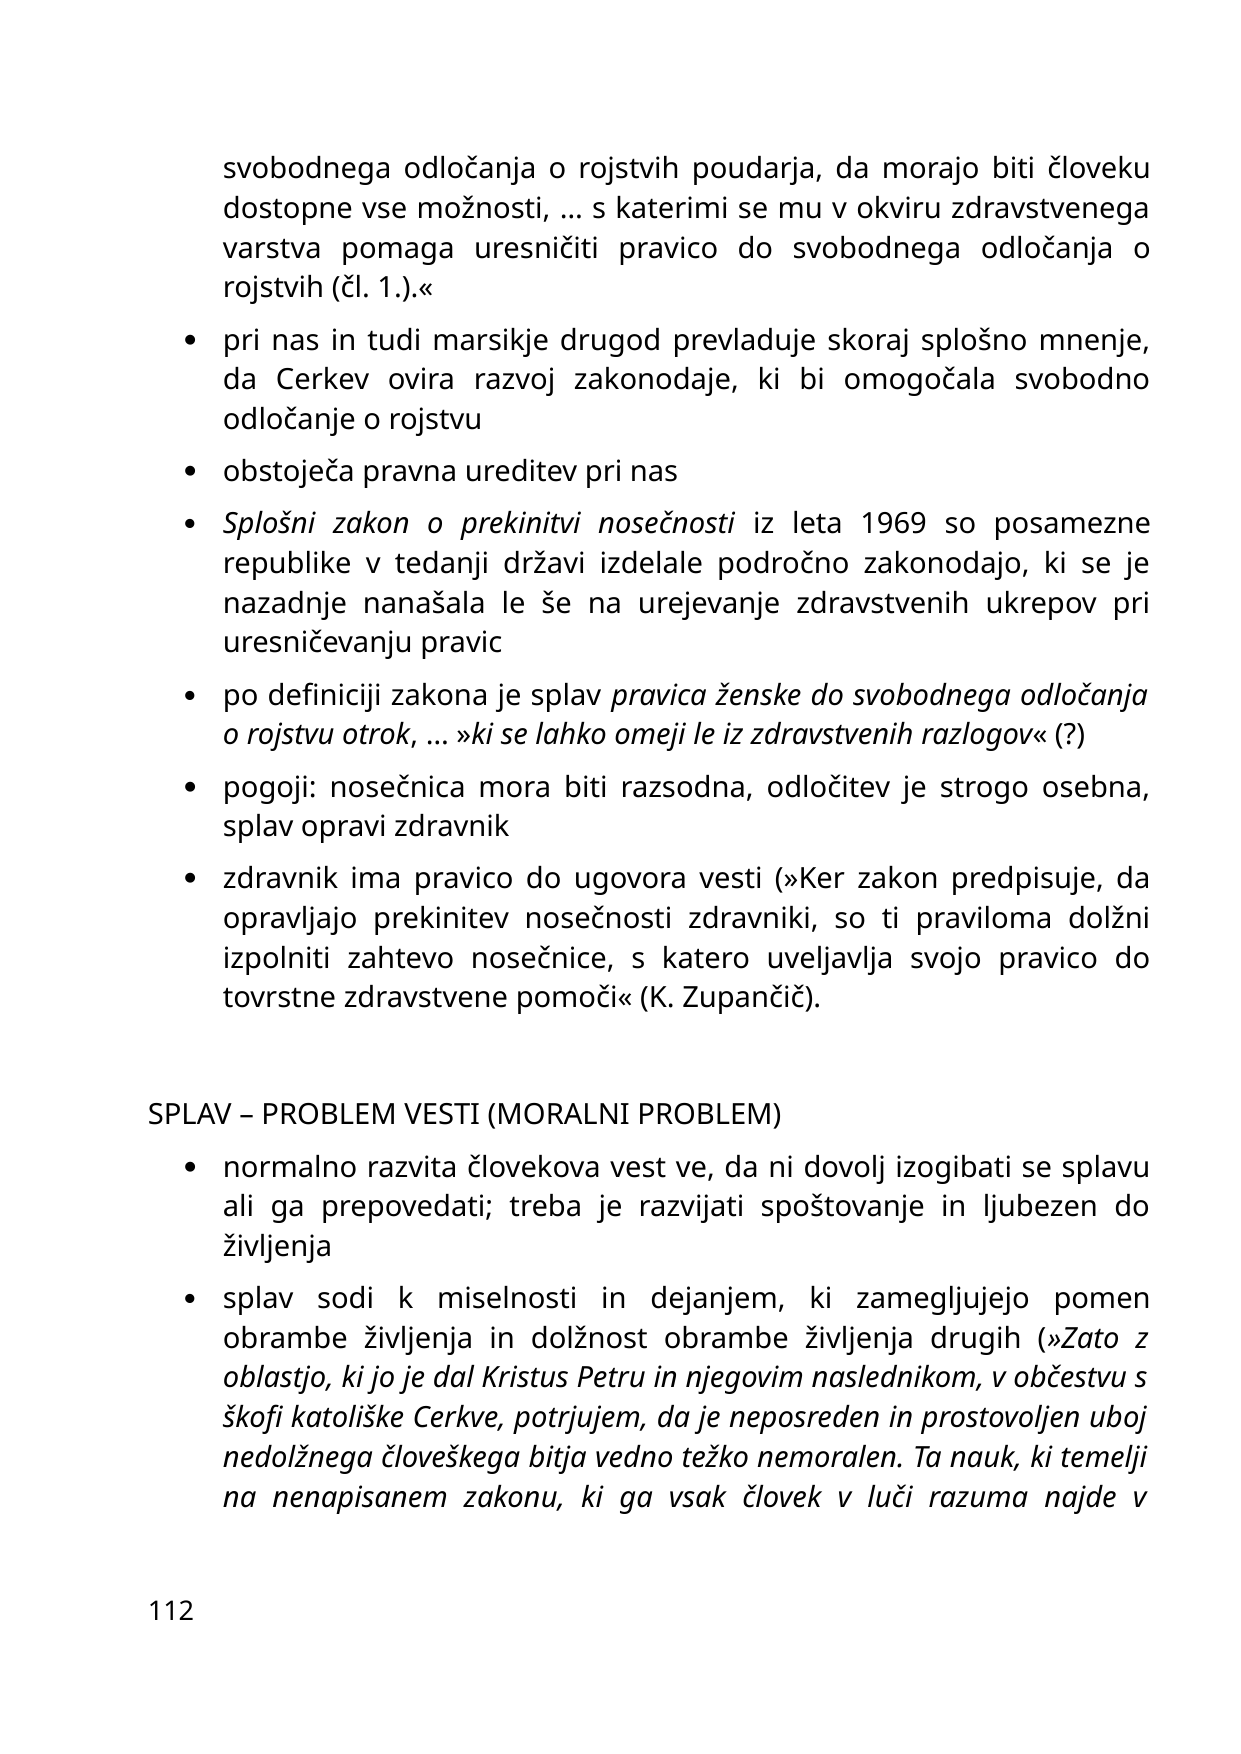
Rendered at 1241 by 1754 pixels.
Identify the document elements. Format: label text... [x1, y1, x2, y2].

list splav sodi k miselnosti in dejanjem, ki zamegljujejo pomen obrambe življenja in dolžnost obrambe življenja drugih (»Zato z oblastjo, ki jo je dal Kristus Petru in njegovim naslednikom, v občestvu s škofi katoliške Cerkve, potrjujem, da je neposreden in prostovoljen uboj nedolžnega človeškega bitja vedno težko nemoralen. Ta nauk, ki temelji na nenapisanem zakonu, ki ga vsak človek v luči razuma najde v [185, 1277, 1152, 1516]
list zdravnik ima pravico do ugovora vesti (»Ker zakon predpisuje, da opravljajo prekinitev nosečnosti zdravniki, so ti praviloma dolžni izpolniti zahtevo nosečnice, s katero uveljavlja svojo pravico do tovrstne zdravstvene pomoči« (K. Zupančič). [185, 858, 1152, 1016]
list pri nas in tudi marsikje drugod prevladuje skoraj splošno mnenje, da Cerkev ovira razvoj zakonodaje, ki bi omogočala svobodno odločanje o rojstvu [185, 319, 1152, 438]
subtitle splav – problem vesti (moralni problem) [148, 1094, 1152, 1133]
list normalno razvita človekova vest ve, da ni dovolj izogibati se splavu ali ga prepovedati; treba je razvijati spoštovanje in ljubezen do življenja [185, 1146, 1152, 1265]
list po definiciji zakona je splav pravica ženske do svobodnega odločanja o rojstvu otrok, … »ki se lahko omeji le iz zdravstvenih razlogov« (?) [185, 674, 1152, 753]
list Splošni zakon o prekinitvi nosečnosti iz leta 1969 so posamezne republike v tedanji državi izdelale področno zakonodajo, ki se je nazadnje nanašala le še na urejevanje zdravstvenih ukrepov pri uresničevanju pravic [185, 503, 1152, 661]
list obstoječa pravna ureditev pri nas [185, 451, 1152, 490]
list pogoji: nosečnica mora biti razsodna, odločitev je strogo osebna, splav opravi zdravnik [185, 766, 1152, 845]
list svobodnega odločanja o rojstvih poudarja, da morajo biti človeku dostopne vse možnosti, … s katerimi se mu v okviru zdravstvenega varstva pomaga uresničiti pravico do svobodnega odločanja o rojstvih (čl. 1.).« [185, 148, 1152, 306]
